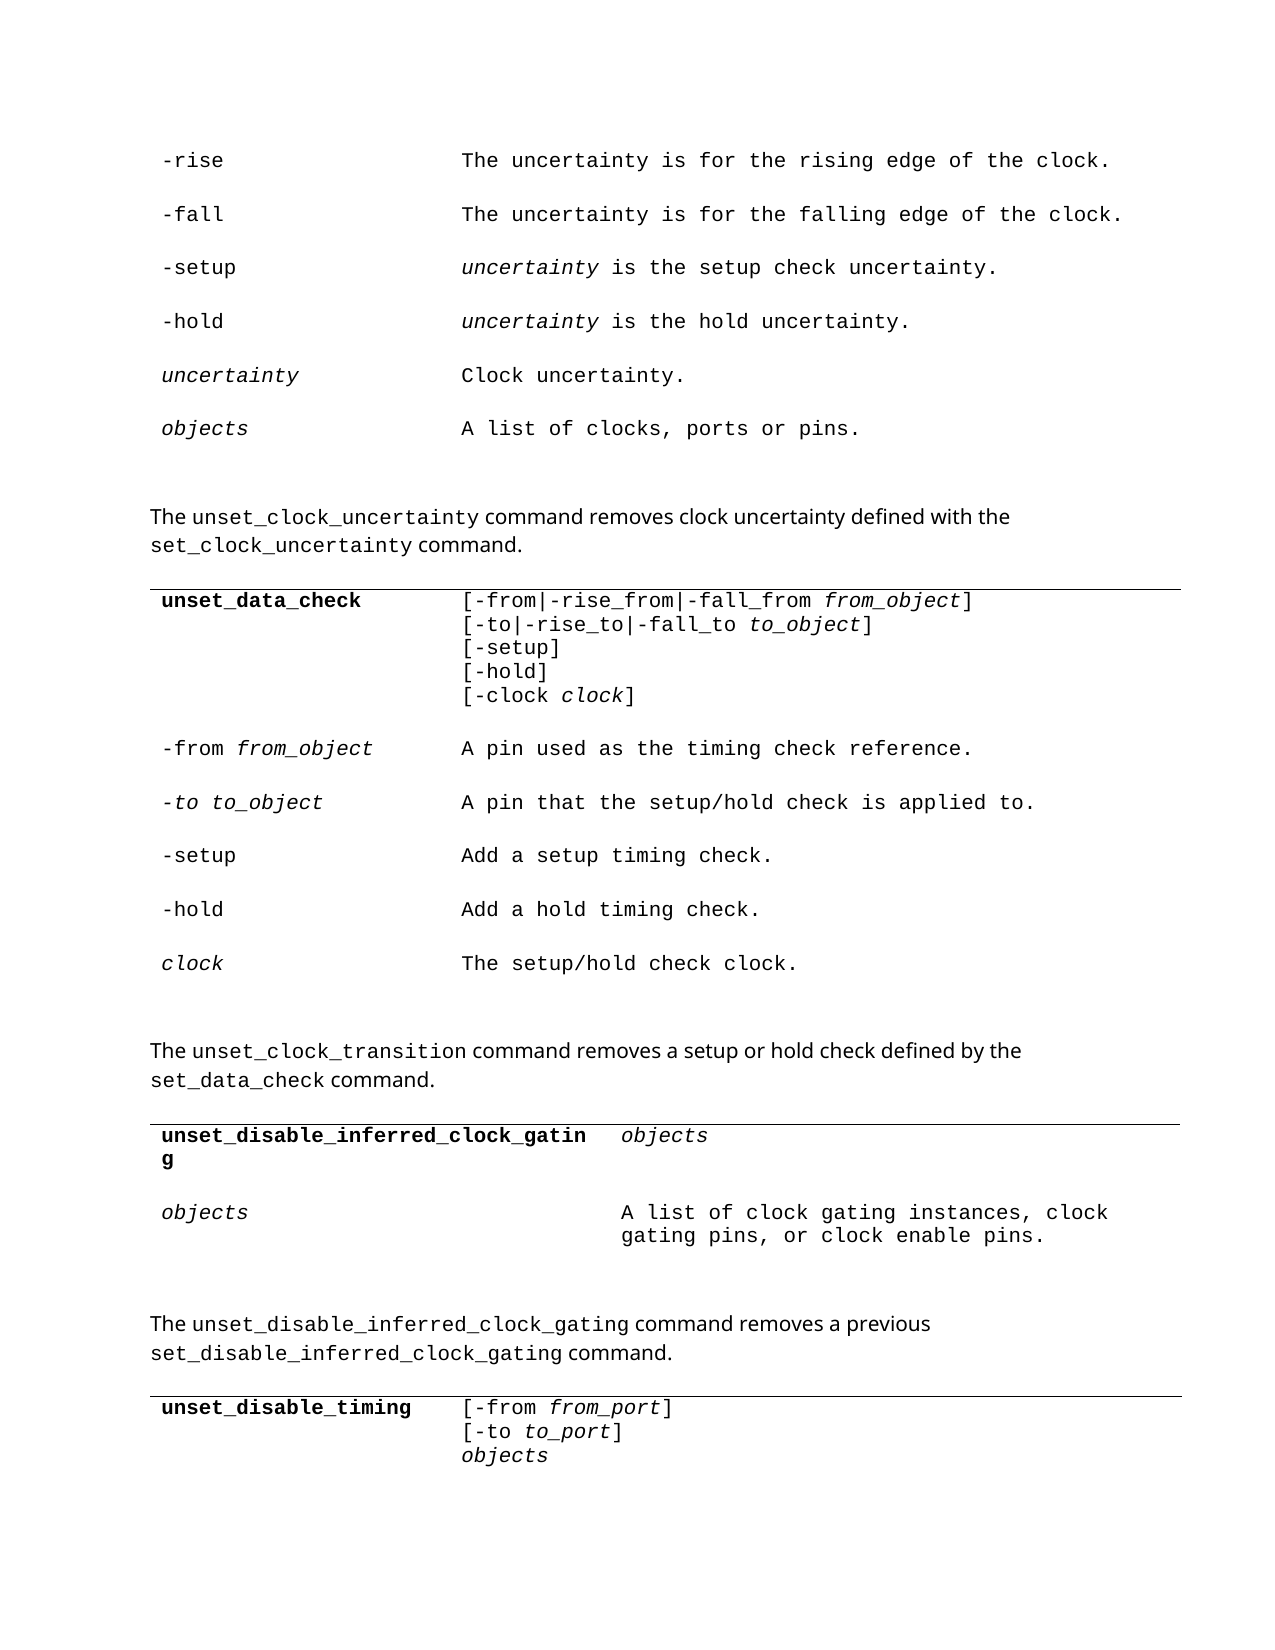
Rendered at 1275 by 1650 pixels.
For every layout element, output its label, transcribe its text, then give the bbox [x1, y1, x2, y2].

text The unset_clock_transition command removes a setup or hold check defined by the set_data_check command. [150, 1036, 1180, 1093]
table_cell The uncertainty is for the falling edge of the clock. [450, 204, 1180, 257]
table_header objects [610, 1125, 1180, 1202]
table_cell -fall [150, 204, 450, 257]
table_cell objects [150, 1202, 609, 1279]
table_header [-from|-rise_from|-fall_from from_object] [-to|-rise_to|-fall_to to_object] [-setup] [-hold] [-clock clock] [450, 590, 1181, 738]
table_cell A pin used as the timing check reference. [450, 738, 1181, 792]
table_cell A list of clocks, ports or pins. [450, 418, 1180, 472]
table_cell The setup/hold check clock. [450, 953, 1181, 1006]
table_cell -rise [150, 150, 450, 204]
table_header unset_disable_timing [150, 1397, 450, 1498]
table_cell objects [150, 418, 450, 472]
text The unset_disable_inferred_clock_gating command removes a previous set_disable_inferred_clock_gating command. [150, 1309, 1180, 1366]
table_cell uncertainty is the hold uncertainty. [450, 311, 1180, 364]
table_cell Add a setup timing check. [450, 846, 1181, 899]
table_cell uncertainty [150, 365, 450, 418]
table_cell Add a hold timing check. [450, 899, 1181, 953]
table_header unset_disable_inferred_clock_gating [150, 1125, 609, 1202]
table_cell -to to_object [150, 792, 450, 846]
table_cell -setup [150, 257, 450, 311]
table_header unset_data_check [150, 590, 450, 738]
table_cell A list of clock gating instances, clock gating pins, or clock enable pins. [610, 1202, 1180, 1279]
table_cell -setup [150, 846, 450, 899]
table_cell -hold [150, 311, 450, 364]
table_cell clock [150, 953, 450, 1006]
table_cell -hold [150, 899, 450, 953]
table_cell A pin that the setup/hold check is applied to. [450, 792, 1181, 846]
table_cell Clock uncertainty. [450, 365, 1180, 418]
table_cell The uncertainty is for the rising edge of the clock. [450, 150, 1180, 204]
table_header [-from from_port] [-to to_port] objects [450, 1397, 1182, 1498]
table_cell uncertainty is the setup check uncertainty. [450, 257, 1180, 311]
table_cell -from from_object [150, 738, 450, 792]
text The unset_clock_uncertainty command removes clock uncertainty defined with the set_clock_uncertainty command. [150, 502, 1180, 559]
